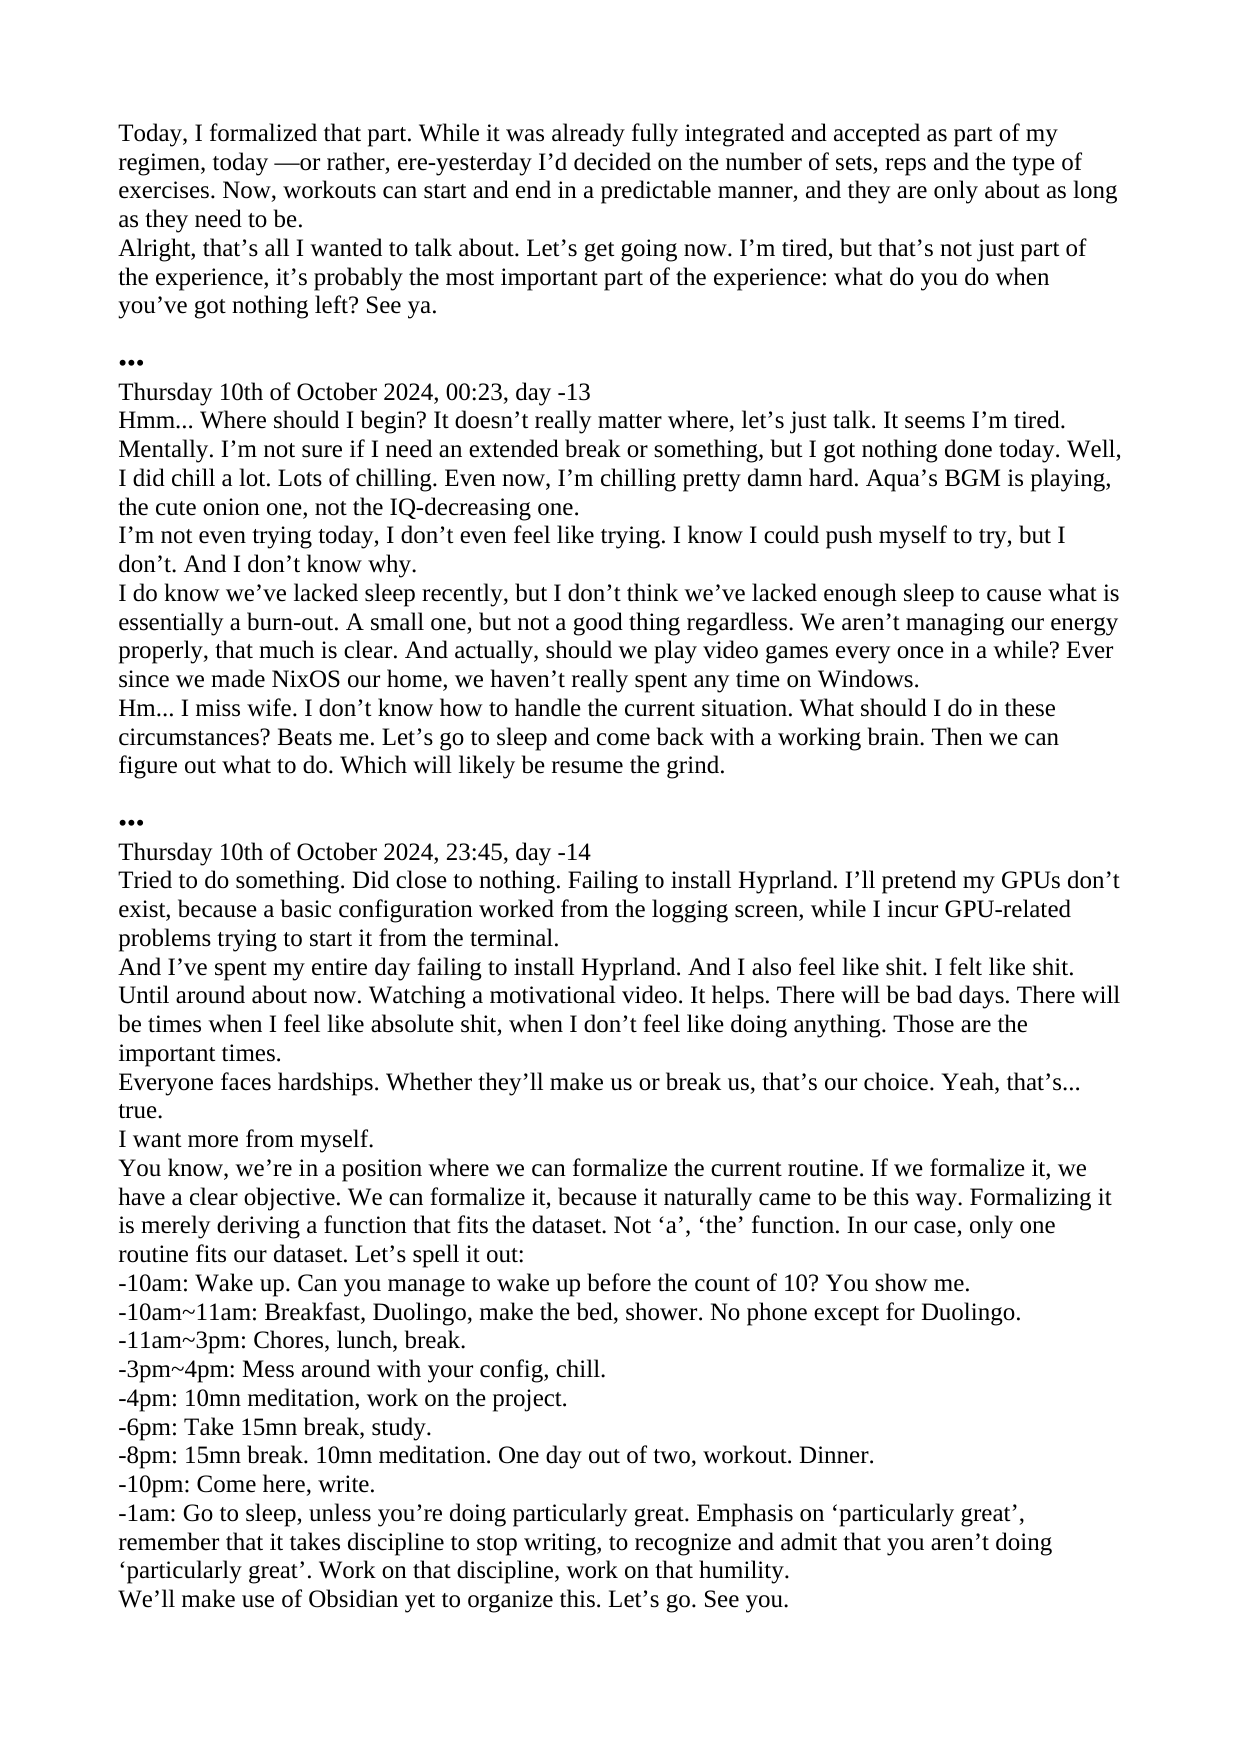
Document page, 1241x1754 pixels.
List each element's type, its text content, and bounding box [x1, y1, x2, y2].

text Hm... I miss wife. I don’t know how to handle the current situation. What should I do in these circumstances? Beats me. Let’s go to sleep and come back with a working brain. Then we can figure out what to do. Which will likely be resume the grind. [118, 693, 1122, 779]
text Today, I formalized that part. While it was already fully integrated and accepted as part of my regimen, today —or rather, ere-yesterday I’d decided on the number of sets, reps and the type of exercises. Now, workouts can start and end in a predictable manner, and they are only about as long as they need to be. [118, 118, 1122, 233]
text Hmm... Where should I begin? It doesn’t really matter where, let’s just talk. It seems I’m tired. Mentally. I’m not sure if I need an extended break or something, but I got nothing done today. Well, I did chill a lot. Lots of chilling. Even now, I’m chilling pretty damn hard. Aqua’s BGM is playing, the cute onion one, not the IQ-decreasing one. [118, 406, 1122, 521]
text -6pm: Take 15mn break, study. [118, 1412, 1122, 1441]
text Tried to do something. Did close to nothing. Failing to install Hyprland. I’ll pretend my GPUs don’t exist, because a basic configuration worked from the logging screen, while I incur GPU-related problems trying to start it from the terminal. [118, 866, 1122, 952]
text -10am~11am: Breakfast, Duolingo, make the bed, shower. No phone except for Duolingo. [118, 1297, 1122, 1326]
text And I’ve spent my entire day failing to install Hyprland. And I also feel like shit. I felt like shit. Until around about now. Watching a motivational video. It helps. There will be bad days. There will be times when I feel like absolute shit, when I don’t feel like doing anything. Those are the important times. [118, 952, 1122, 1067]
text I’m not even trying today, I don’t even feel like trying. I know I could push myself to try, but I don’t. And I don’t know why. [118, 521, 1122, 578]
text You know, we’re in a position where we can formalize the current routine. If we formalize it, we have a clear objective. We can formalize it, because it naturally came to be this way. Formalizing it is merely deriving a function that fits the dataset. Not ‘a’, ‘the’ function. In our case, only one routine fits our dataset. Let’s spell it out: [118, 1153, 1122, 1268]
text We’ll make use of Obsidian yet to organize this. Let’s go. See you. [118, 1584, 1122, 1613]
text ••• [118, 808, 1122, 837]
text -3pm~4pm: Mess around with your config, chill. [118, 1354, 1122, 1383]
text -1am: Go to sleep, unless you’re doing particularly great. Emphasis on ‘particularly great’, remember that it takes discipline to stop writing, to recognize and admit that you aren’t doing ‘particularly great’. Work on that discipline, work on that humility. [118, 1498, 1122, 1584]
text -10am: Wake up. Can you manage to wake up before the count of 10? You show me. [118, 1268, 1122, 1297]
text -10pm: Come here, write. [118, 1469, 1122, 1498]
text ••• [118, 348, 1122, 377]
text -4pm: 10mn meditation, work on the project. [118, 1383, 1122, 1412]
text -11am~3pm: Chores, lunch, break. [118, 1326, 1122, 1354]
text I do know we’ve lacked sleep recently, but I don’t think we’ve lacked enough sleep to cause what is essentially a burn-out. A small one, but not a good thing regardless. We aren’t managing our energy properly, that much is clear. And actually, should we play video games every once in a while? Ever since we made NixOS our home, we haven’t really spent any time on Windows. [118, 578, 1122, 693]
text Everyone faces hardships. Whether they’ll make us or break us, that’s our choice. Yeah, that’s... true. [118, 1067, 1122, 1124]
text Alright, that’s all I wanted to talk about. Let’s get going now. I’m tired, but that’s not just part of the experience, it’s probably the most important part of the experience: what do you do when you’ve got nothing left? See ya. [118, 233, 1122, 319]
text Thursday 10th of October 2024, 23:45, day -14 [118, 837, 1122, 866]
text I want more from myself. [118, 1124, 1122, 1153]
text -8pm: 15mn break. 10mn meditation. One day out of two, workout. Dinner. [118, 1441, 1122, 1469]
text Thursday 10th of October 2024, 00:23, day -13 [118, 377, 1122, 406]
